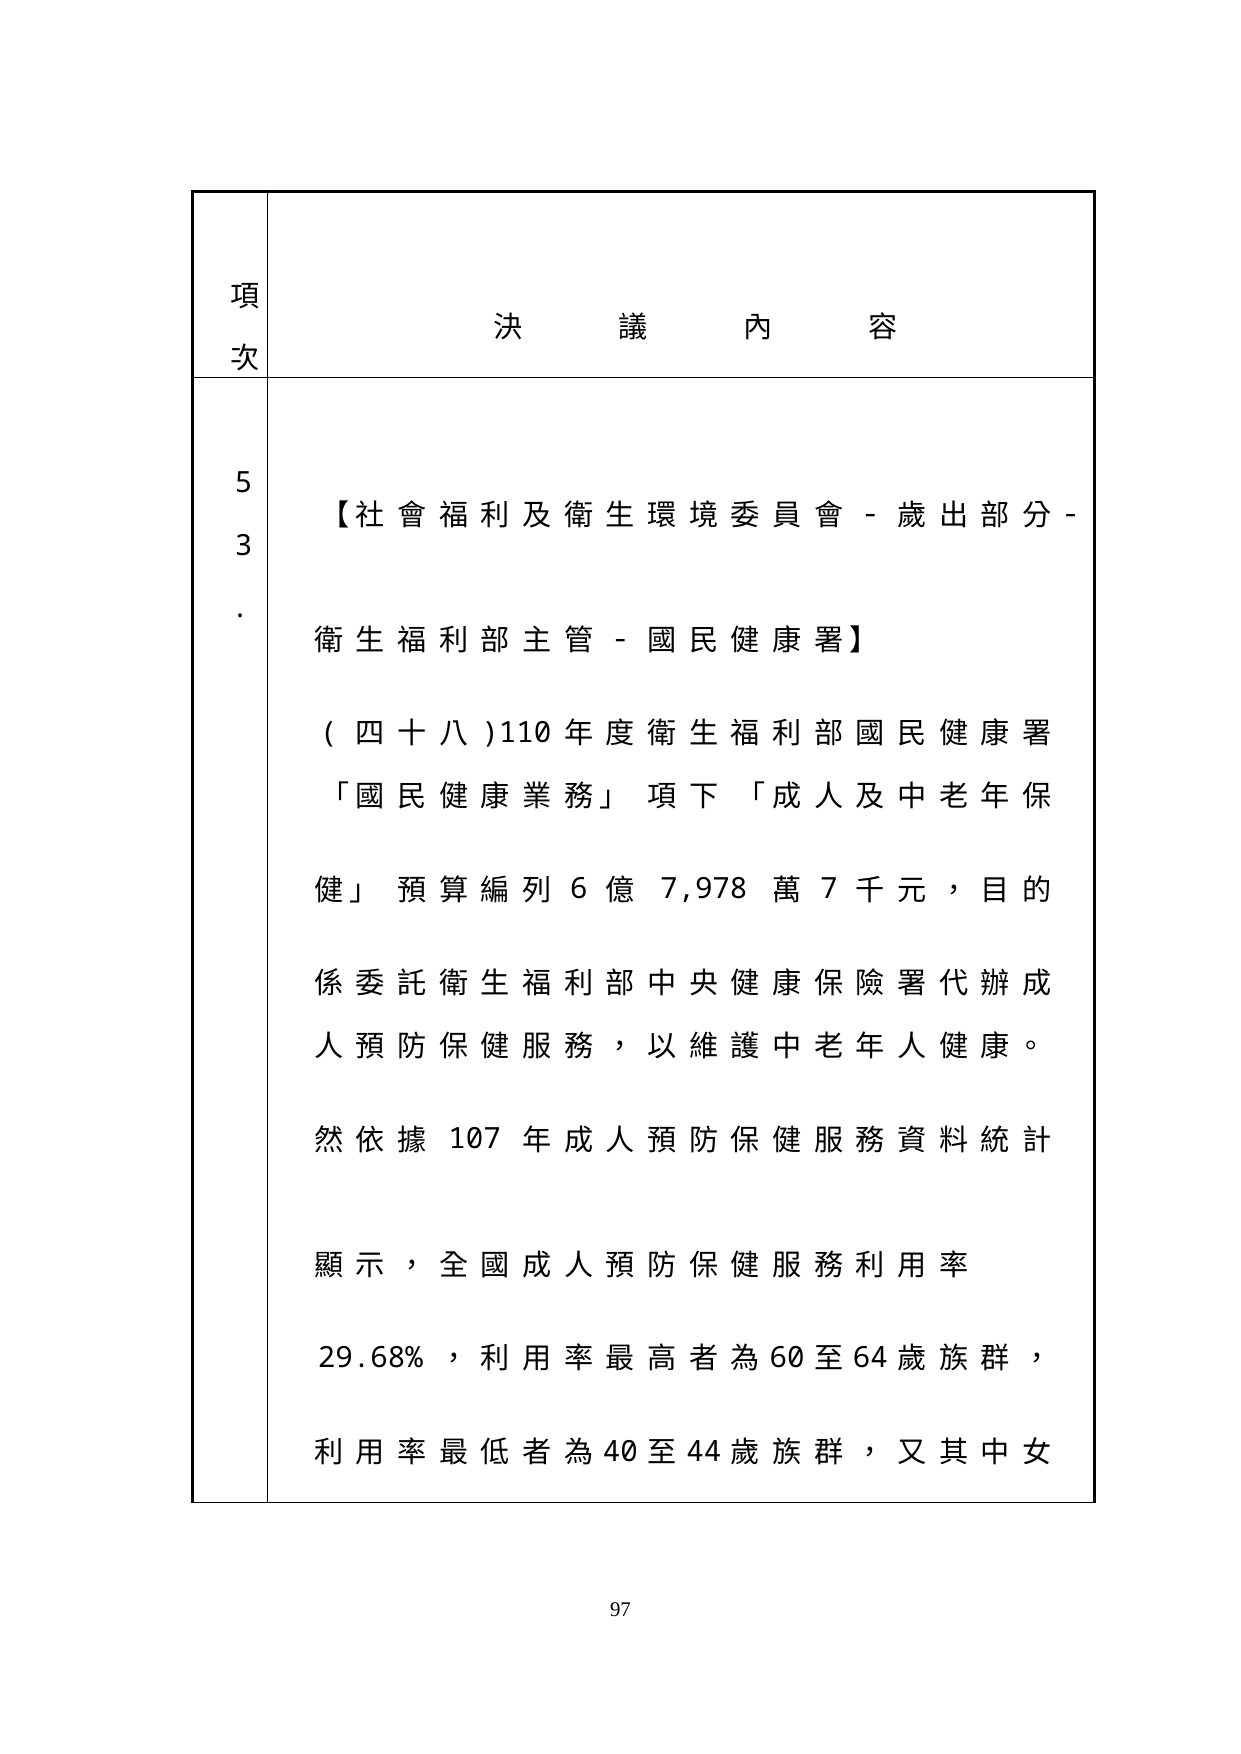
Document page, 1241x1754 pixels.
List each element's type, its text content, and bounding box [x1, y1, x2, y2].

table_cell 【社會福利及衛生環境委員會-歲出部分-衛生福利部主管-國民健康署】 (四十八)110年度衛生福利部國民健康署「國民健康業務」項下「成人及中老年保健」預算編列6億7,978萬7千元，目的係委託衛生福利部中央健康保險署代辦成人預防保健服務，以維護中老年人健康。然依據107年成人預防保健服務資料統計顯示，全國成人預防保健服務利用率29.68%，利用率最高者為60至64歲族群，利用率最低者為40至44歲族群，又其中女 [268, 378, 1093, 1502]
table_cell 53. [194, 378, 267, 1502]
table_header 決 議 內 容 [268, 193, 1093, 377]
table_header 項次 [194, 193, 267, 377]
